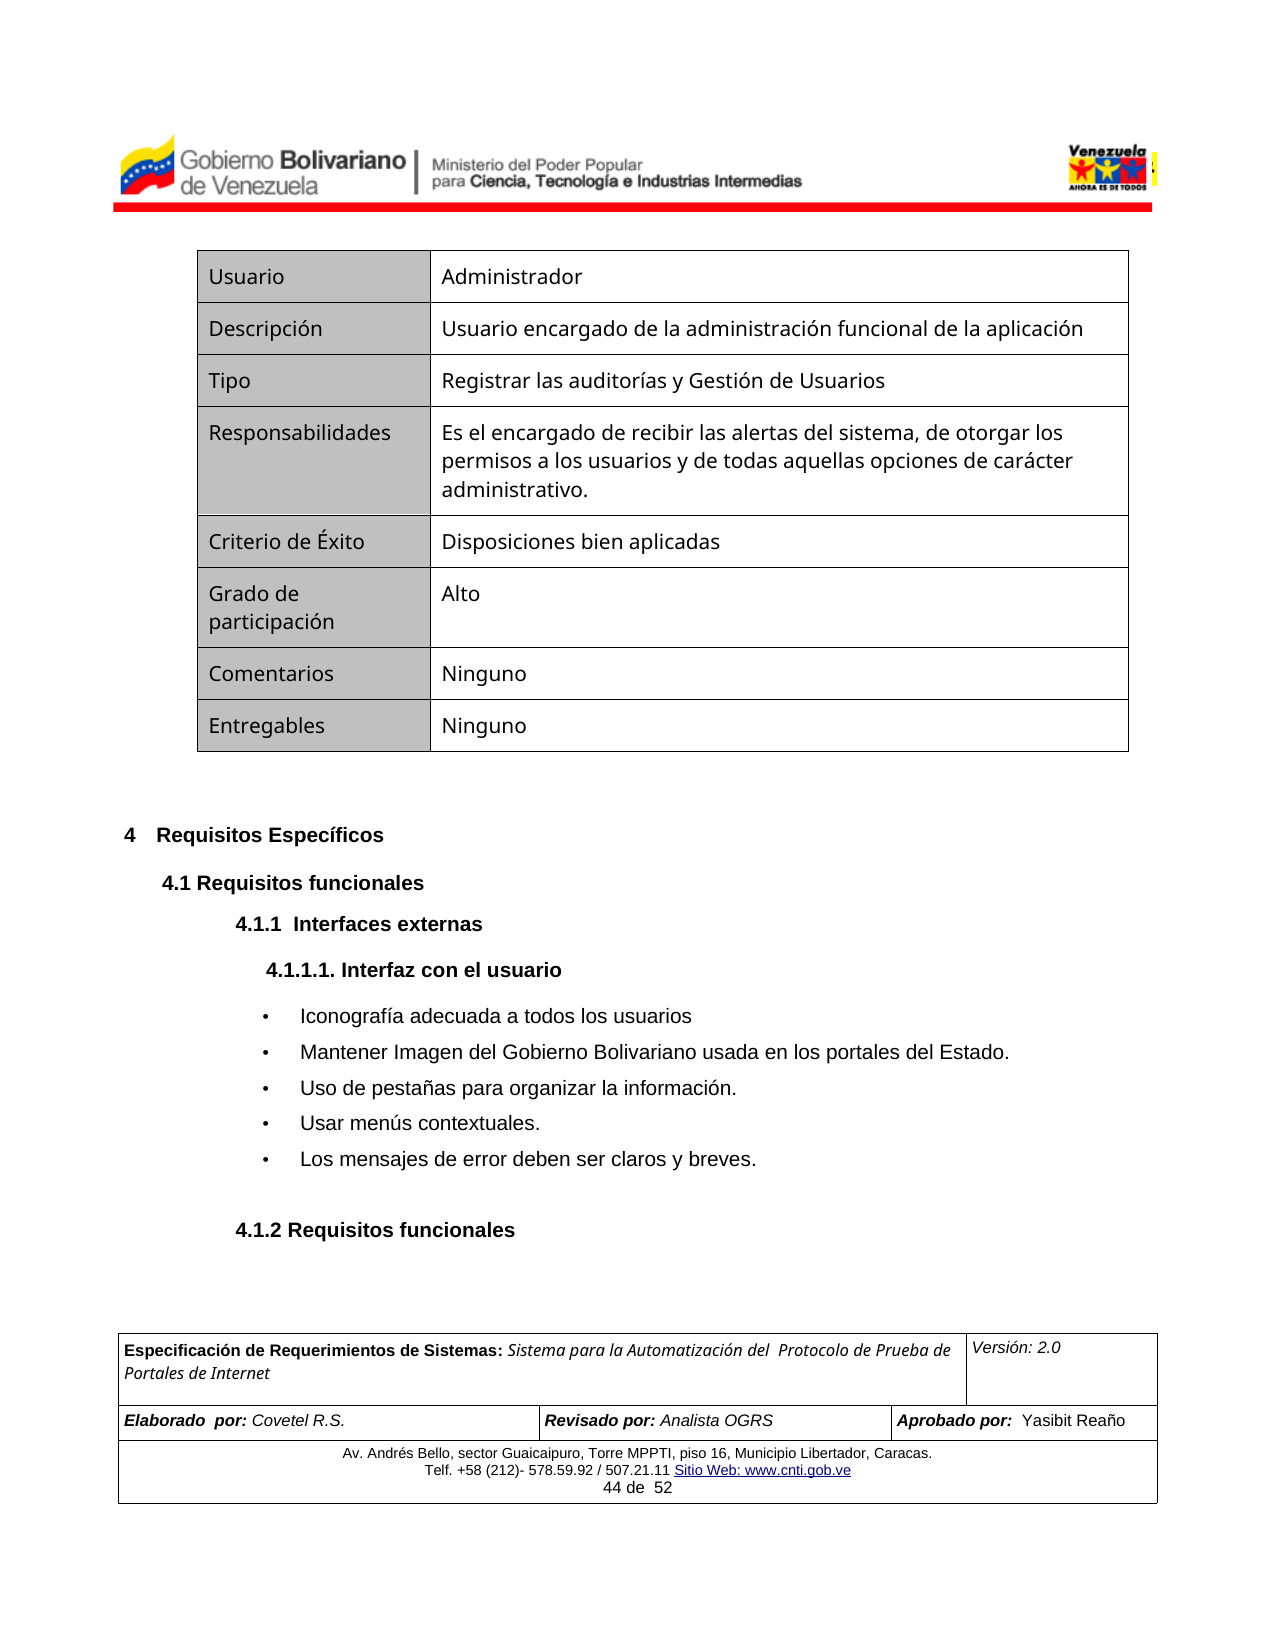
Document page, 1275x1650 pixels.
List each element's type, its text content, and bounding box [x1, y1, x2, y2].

table_header Usuario [198, 251, 430, 302]
table_cell Disposiciones bien aplicadas [431, 516, 1128, 567]
table_cell Responsabilidades [198, 407, 430, 514]
list Requisitos funcionales [229, 1219, 1157, 1242]
list Mantener Imagen del Gobierno Bolivariano usada en los portales del Estado. [262, 1041, 1157, 1064]
table_cell Ninguno [431, 700, 1128, 751]
table_cell Registrar las auditorías y Gestión de Usuarios [431, 355, 1128, 406]
table_cell Entregables [198, 700, 430, 751]
list Los mensajes de error deben ser claros y breves. [262, 1148, 1157, 1171]
list Interfaz con el usuario [266, 959, 1157, 982]
table_cell Ninguno [431, 648, 1128, 699]
table_header Administrador [431, 251, 1128, 302]
table_cell Grado de participación [198, 568, 430, 647]
subtitle Requisitos Específicos [118, 823, 1157, 846]
list Iconografía adecuada a todos los usuarios [262, 1005, 1157, 1028]
list Usar menús contextuales. [262, 1112, 1157, 1135]
table_cell Comentarios [198, 648, 430, 699]
table_cell Tipo [198, 355, 430, 406]
subtitle Requisitos funcionales [156, 871, 1157, 894]
table_cell Usuario encargado de la administración funcional de la aplicación [431, 303, 1128, 354]
list Interfaces externas [229, 912, 1157, 935]
list Uso de pestañas para organizar la información. [262, 1076, 1157, 1099]
table_cell Criterio de Éxito [198, 516, 430, 567]
table_cell Alto [431, 568, 1128, 647]
picture [113, 126, 1153, 212]
table_cell Es el encargado de recibir las alertas del sistema, de otorgar los permisos a los usuarios y de todas aquellas opciones de carácter administrativo. [431, 407, 1128, 514]
table_cell Descripción [198, 303, 430, 354]
